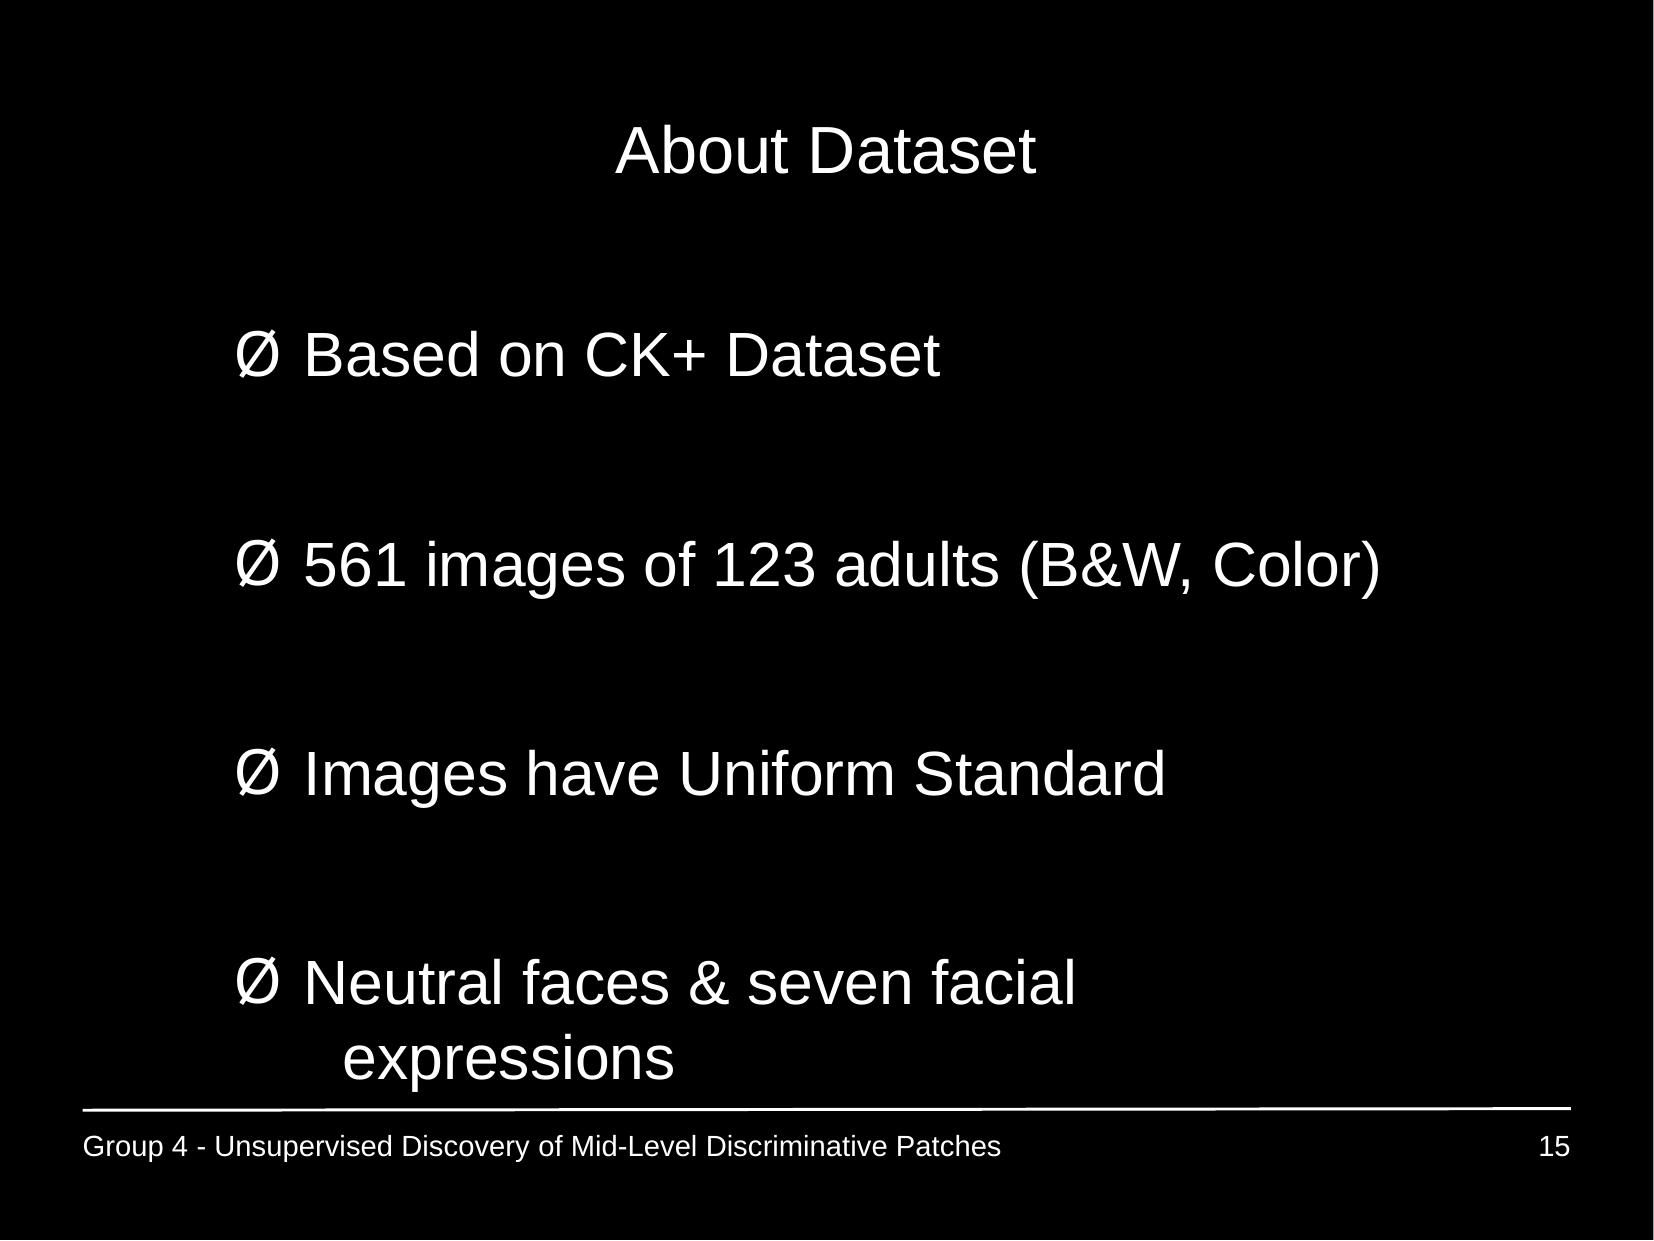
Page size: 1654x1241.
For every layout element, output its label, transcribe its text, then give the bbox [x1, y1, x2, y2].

list Based on CK+ Dataset 561 images of 123 adults (B&W, Color) Images have Uniform Standard Neutral faces & seven facial expressions [200, 307, 1420, 980]
title About Dataset [82, 49, 1571, 257]
